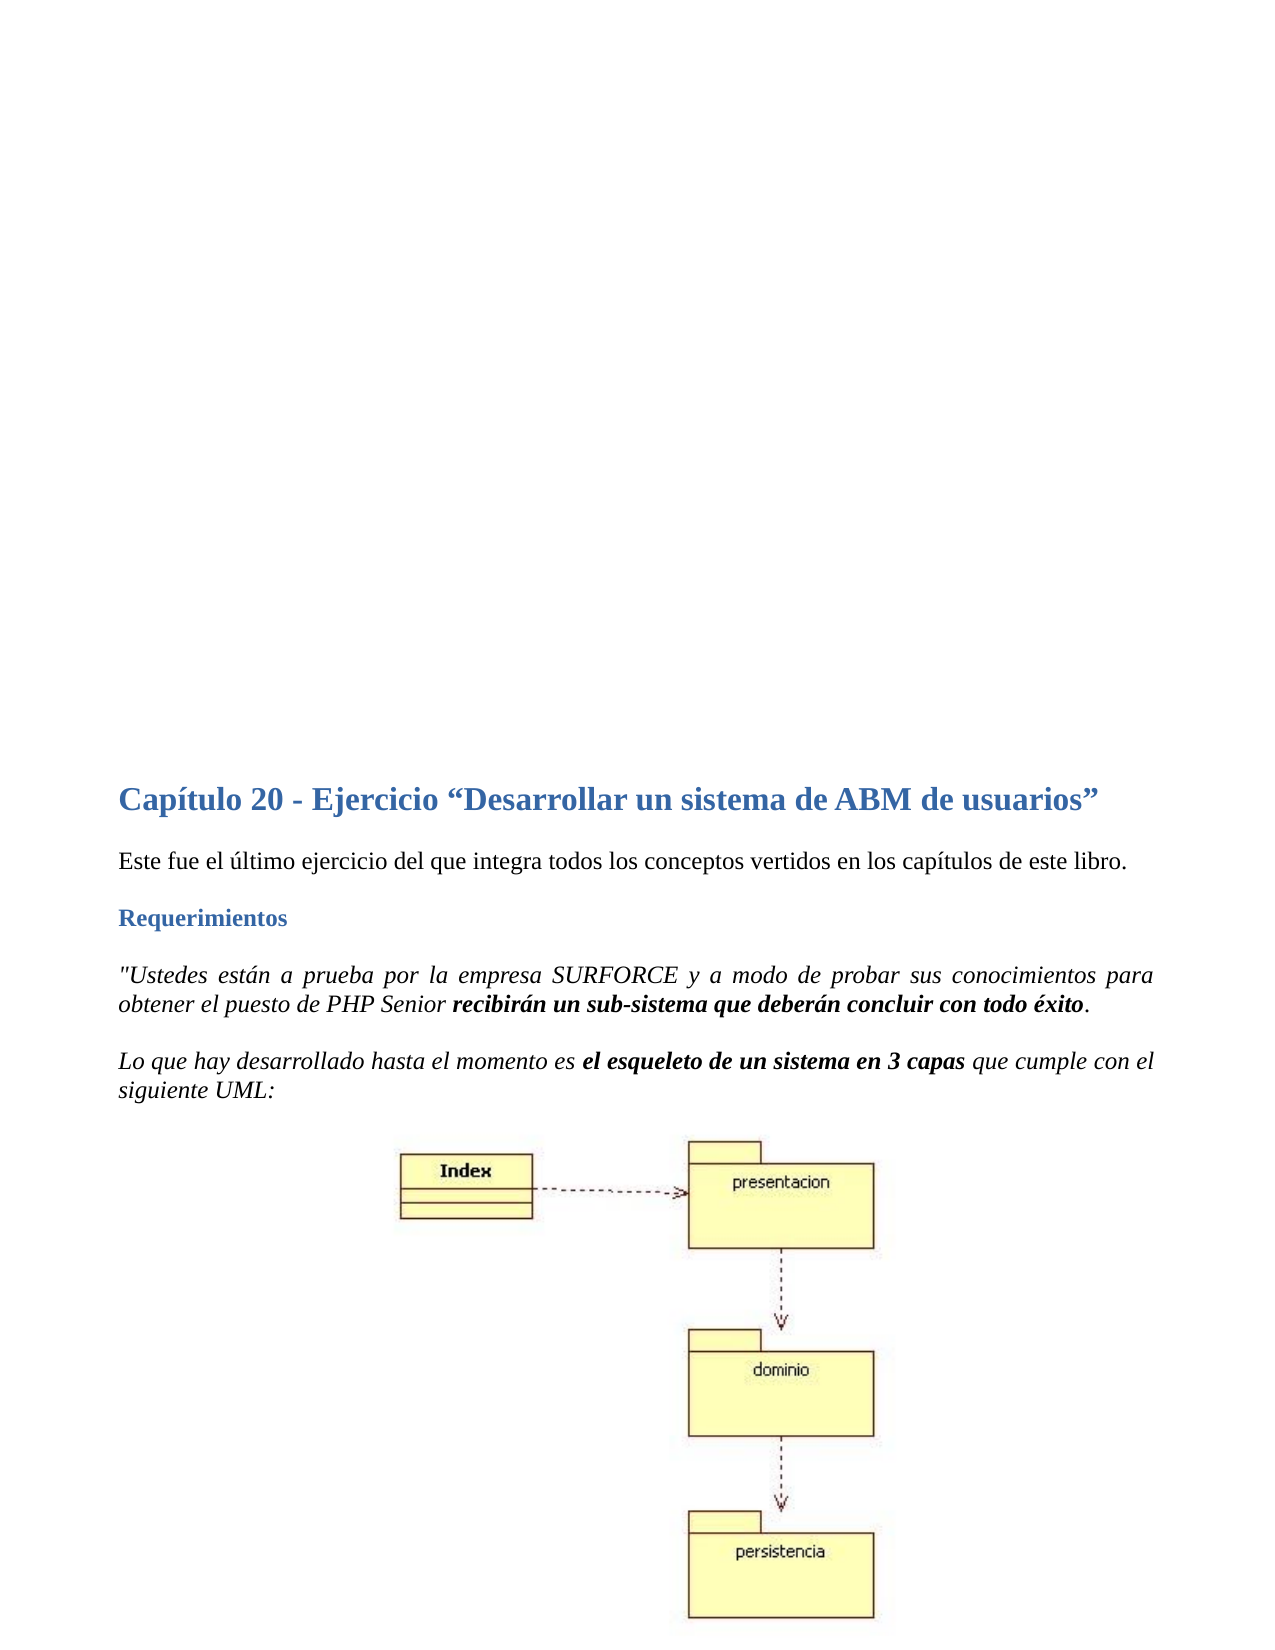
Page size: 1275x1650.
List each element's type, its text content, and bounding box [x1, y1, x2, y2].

text Este fue el último ejercicio del que integra todos los conceptos vertidos en los capítulos de este libro. [118, 846, 1157, 875]
text Requerimientos [118, 903, 1157, 932]
text "Ustedes están a prueba por la empresa SURFORCE y a modo de probar sus conocimientos para obtener el puesto de PHP Senior recibirán un sub-sistema que deberán concluir con todo éxito. [118, 961, 1157, 1018]
picture [369, 1111, 906, 1650]
text Lo que hay desarrollado hasta el momento es el esqueleto de un sistema en 3 capas que cumple con el siguiente UML: [118, 1046, 1157, 1104]
text Capítulo 20 - Ejercicio “Desarrollar un sistema de ABM de usuarios” [118, 779, 1157, 818]
